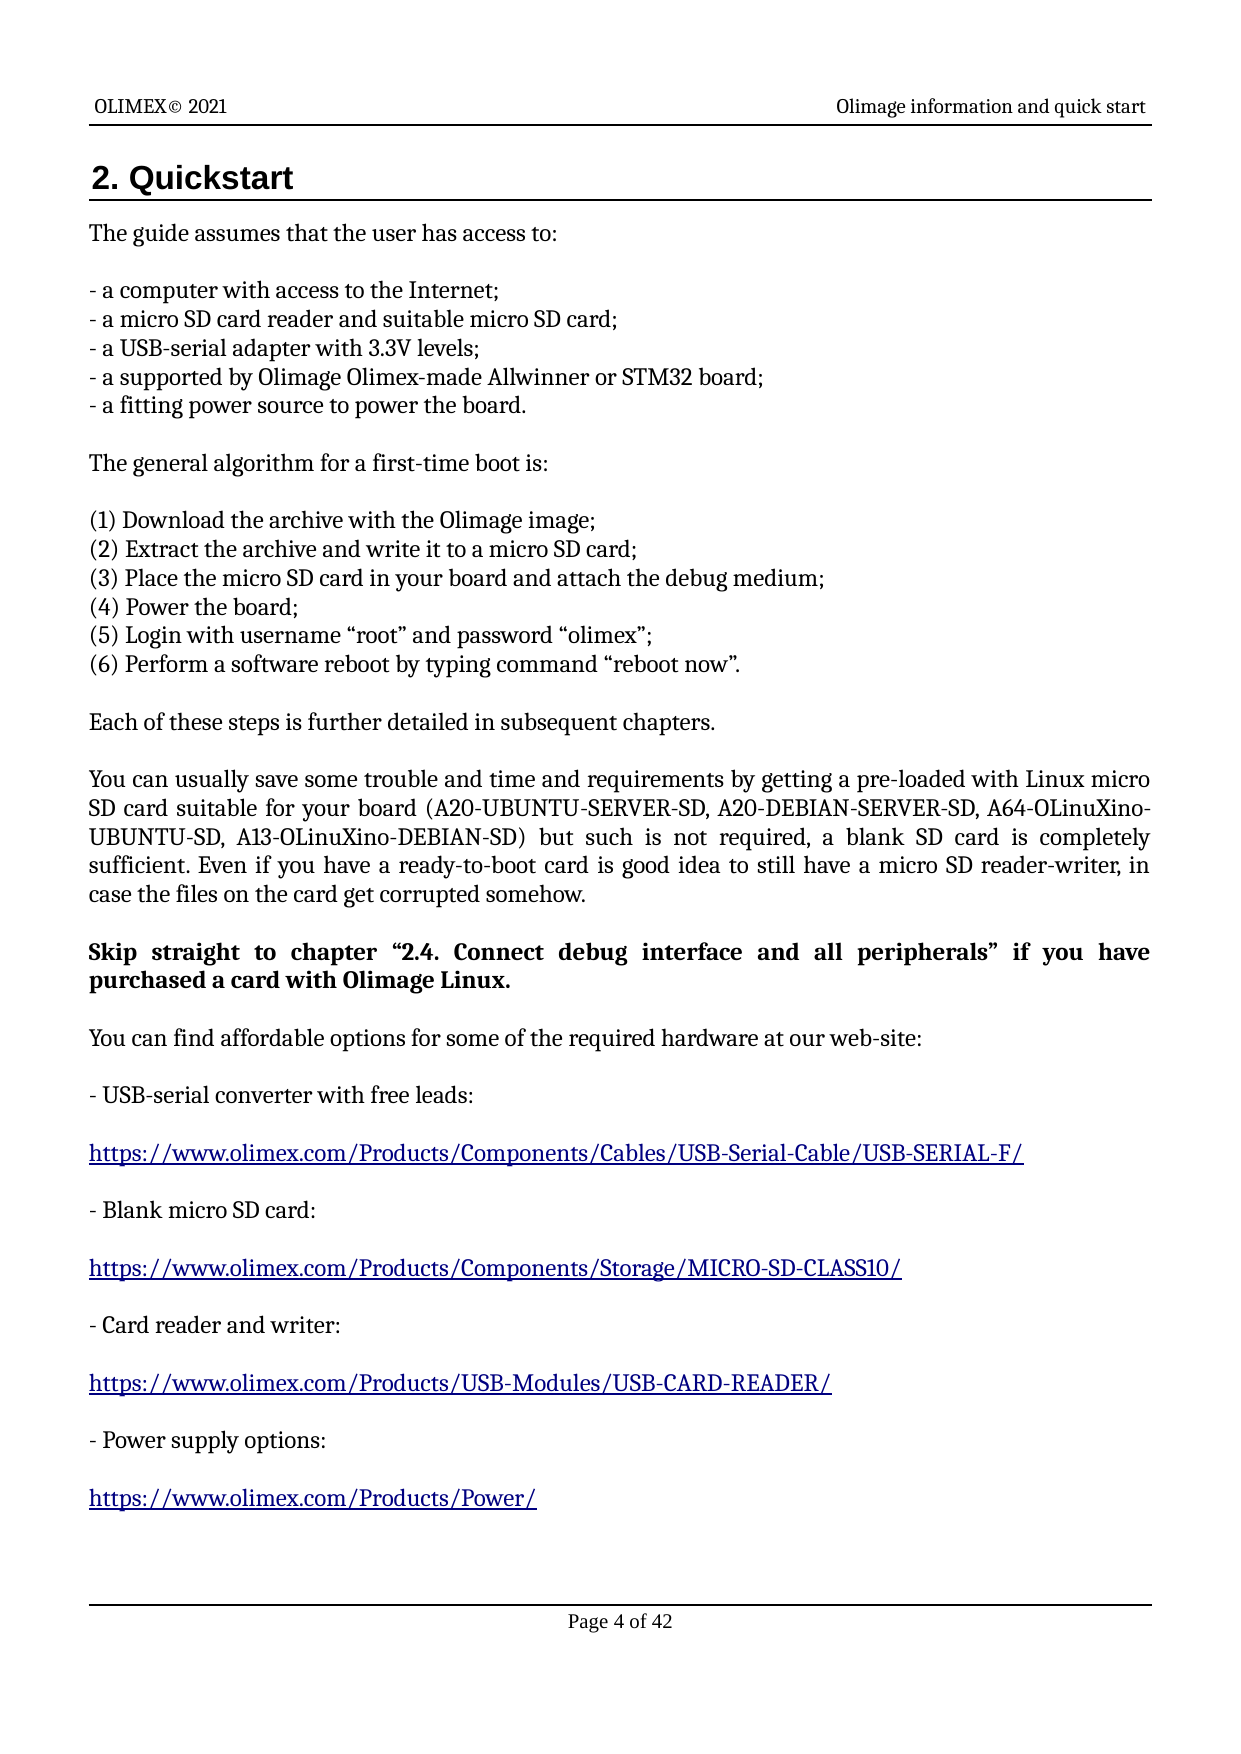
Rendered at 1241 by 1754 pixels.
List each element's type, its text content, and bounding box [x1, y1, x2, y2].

text Each of these steps is further detailed in subsequent chapters. [88, 708, 1152, 736]
text - a computer with access to the Internet; [88, 276, 1152, 305]
text Skip straight to chapter “2.4. Connect debug interface and all peripherals” if you have purchased a card with Olimage Linux. [88, 938, 1152, 995]
text (3) Place the micro SD card in your board and attach the debug medium; [88, 564, 1152, 593]
text (5) Login with username “root” and password “olimex”; [88, 621, 1152, 650]
text The guide assumes that the user has access to: [88, 219, 1152, 248]
text - a supported by Olimage Olimex-made Allwinner or STM32 board; [88, 363, 1152, 391]
subtitle 2. Quickstart [88, 155, 1152, 201]
text https://www.olimex.com/Products/Components/Cables/USB-Serial-Cable/USB-SERIAL-F/ [88, 1139, 1152, 1168]
text https://www.olimex.com/Products/Components/Storage/MICRO-SD-CLASS10/ [88, 1254, 1152, 1283]
text - a micro SD card reader and suitable micro SD card; [88, 305, 1152, 334]
text The general algorithm for a first-time boot is: [88, 449, 1152, 478]
text You can usually save some trouble and time and requirements by getting a pre-loaded with Linux micro SD card suitable for your board (A20-UBUNTU-SERVER-SD, A20-DEBIAN-SERVER-SD, A64-OLinuXino-UBUNTU-SD, A13-OLinuXino-DEBIAN-SD) but such is not required, a blank SD card is completely sufficient. Even if you have a ready-to-boot card is good idea to still have a micro SD reader-writer, in case the files on the card get corrupted somehow. [88, 765, 1152, 909]
text - Card reader and writer: [88, 1311, 1152, 1340]
text (6) Perform a software reboot by typing command “reboot now”. [88, 650, 1152, 679]
text https://www.olimex.com/Products/USB-Modules/USB-CARD-READER/ [88, 1369, 1152, 1398]
text - a fitting power source to power the board. [88, 391, 1152, 420]
text - Power supply options: [88, 1426, 1152, 1455]
text https://www.olimex.com/Products/Power/ [88, 1484, 1152, 1513]
text (2) Extract the archive and write it to a micro SD card; [88, 535, 1152, 564]
text You can find affordable options for some of the required hardware at our web-site: [88, 1024, 1152, 1053]
text - a USB-serial adapter with 3.3V levels; [88, 334, 1152, 363]
text - USB-serial converter with free leads: [88, 1081, 1152, 1110]
text (1) Download the archive with the Olimage image; [88, 506, 1152, 535]
text - Blank micro SD card: [88, 1196, 1152, 1225]
text (4) Power the board; [88, 593, 1152, 621]
